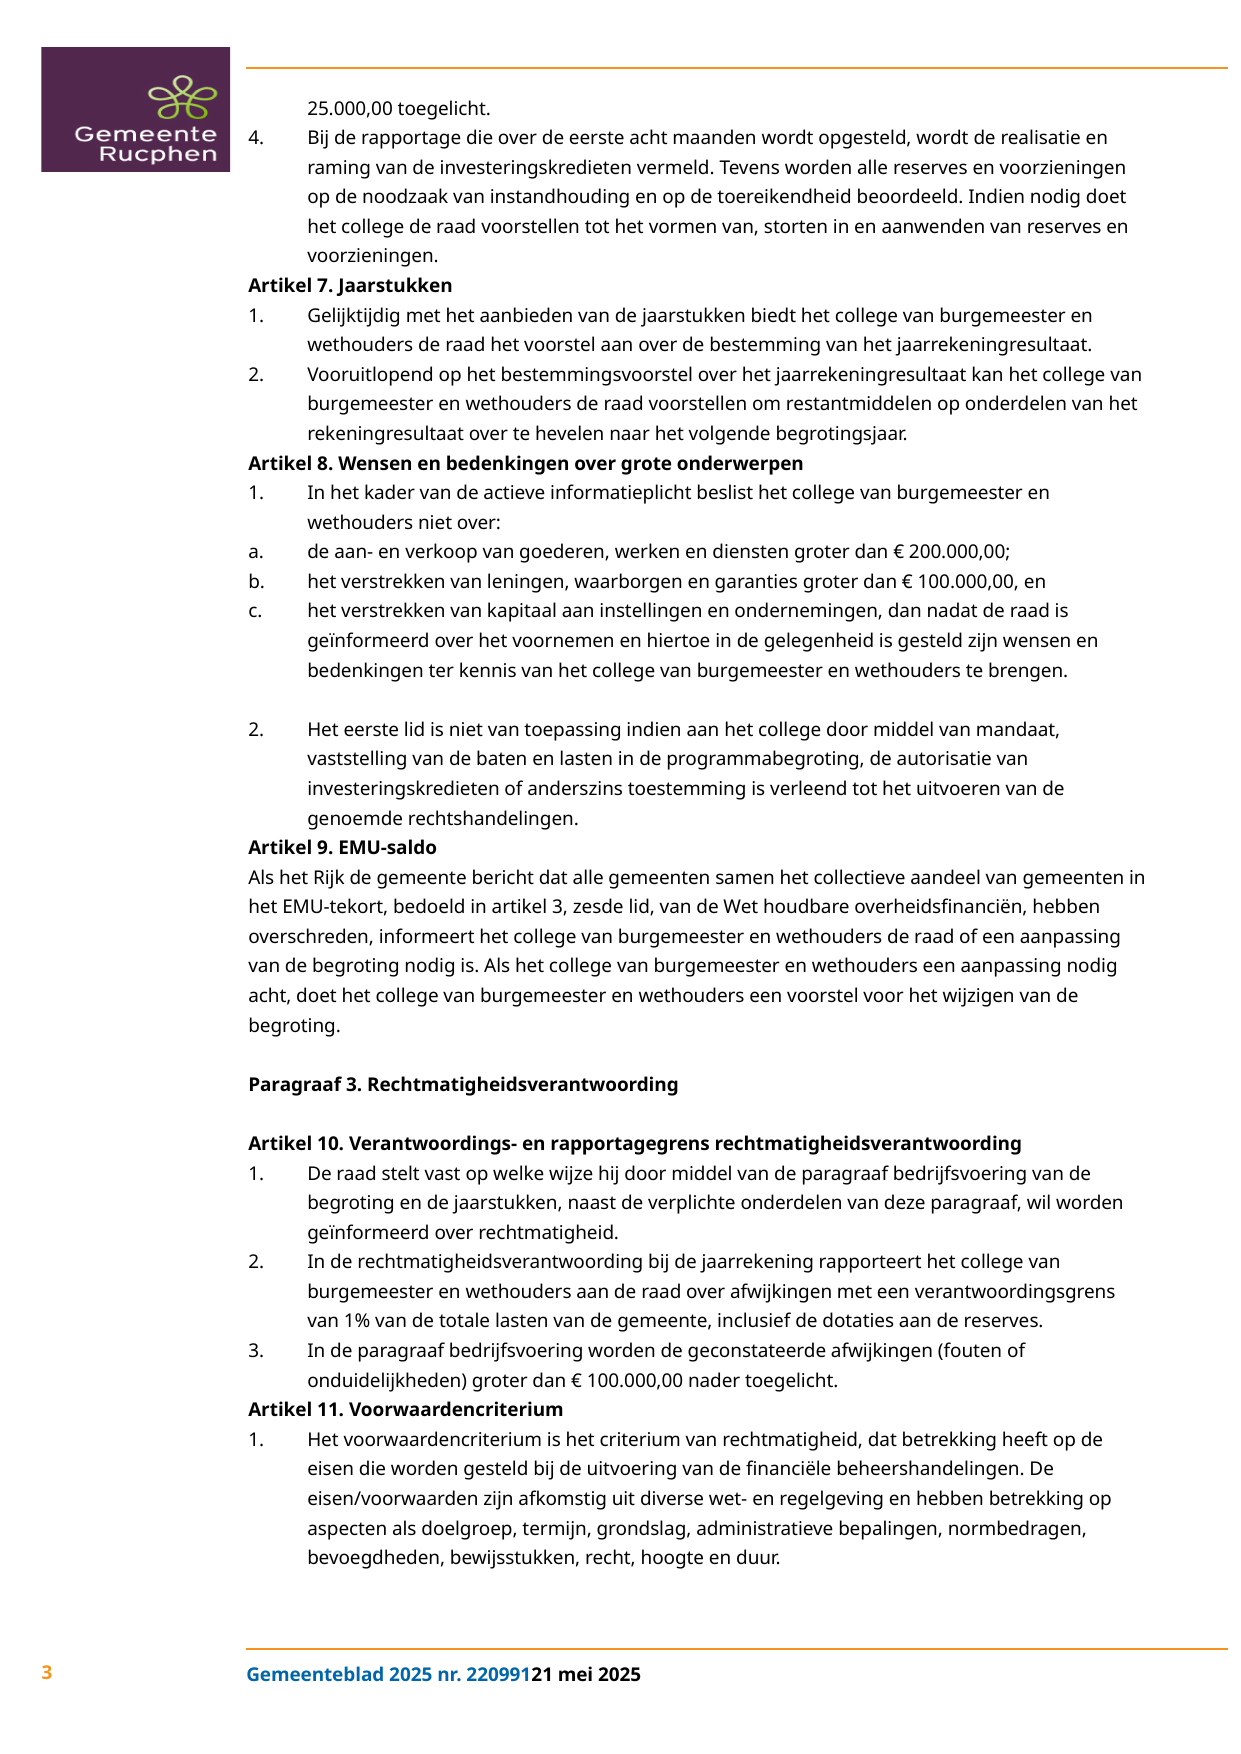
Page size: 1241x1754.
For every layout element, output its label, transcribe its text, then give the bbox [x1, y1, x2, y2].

list het verstrekken van kapitaal aan instellingen en ondernemingen, dan nadat de raad is geïnformeerd over het voornemen en hiertoe in de gelegenheid is gesteld zijn wensen en bedenkingen ter kennis van het college van burgemeester en wethouders te brengen. [248, 598, 1152, 683]
list Het eerste lid is niet van toepassing indien aan het college door middel van mandaat, vaststelling van de baten en lasten in de programmabegroting, de autorisatie van investeringskredieten of anderszins toestemming is verleend tot het uitvoeren van de genoemde rechtshandelingen. [248, 716, 1152, 831]
text Artikel 8. Wensen en bedenkingen over grote onderwerpen [248, 450, 1152, 476]
text Paragraaf 3. Rechtmatigheidsverantwoording [248, 1071, 1152, 1097]
list 25.000,00 toegelicht. [248, 95, 1152, 121]
text Artikel 9. EMU-saldo [248, 834, 1152, 860]
list Het voorwaardencriterium is het criterium van rechtmatigheid, dat betrekking heeft op de eisen die worden gesteld bij de uitvoering van de financiële beheershandelingen. De eisen/voorwaarden zijn afkomstig uit diverse wet- en regelgeving en hebben betrekking op aspecten als doelgroep, termijn, grondslag, administratieve bepalingen, normbedragen, bevoegdheden, bewijsstukken, recht, hoogte en duur. [248, 1426, 1152, 1570]
list Vooruitlopend op het bestemmingsvoorstel over het jaarrekeningresultaat kan het college van burgemeester en wethouders de raad voorstellen om restantmiddelen op onderdelen van het rekeningresultaat over te hevelen naar het volgende begrotingsjaar. [248, 361, 1152, 446]
list De raad stelt vast op welke wijze hij door middel van de paragraaf bedrijfsvoering van de begroting en de jaarstukken, naast de verplichte onderdelen van deze paragraaf, wil worden geïnformeerd over rechtmatigheid. [248, 1160, 1152, 1245]
list In de paragraaf bedrijfsvoering worden de geconstateerde afwijkingen (fouten of onduidelijkheden) groter dan € 100.000,00 nader toegelicht. [248, 1337, 1152, 1393]
text Artikel 11. Voorwaardencriterium [248, 1396, 1152, 1422]
text Artikel 7. Jaarstukken [248, 272, 1152, 298]
list In de rechtmatigheidsverantwoording bij de jaarrekening rapporteert het college van burgemeester en wethouders aan de raad over afwijkingen met een verantwoordingsgrens van 1% van de totale lasten van de gemeente, inclusief de dotaties aan de reserves. [248, 1248, 1152, 1333]
list de aan- en verkoop van goederen, werken en diensten groter dan € 200.000,00; [248, 538, 1152, 564]
text Als het Rijk de gemeente bericht dat alle gemeenten samen het collectieve aandeel van gemeenten in het EMU-tekort, bedoeld in artikel 3, zesde lid, van de Wet houdbare overheidsfinanciën, hebben overschreden, informeert het college van burgemeester en wethouders de raad of een aanpassing van de begroting nodig is. Als het college van burgemeester en wethouders een aanpassing nodig acht, doet het college van burgemeester en wethouders een voorstel voor het wijzigen van de begroting. [248, 864, 1152, 1038]
list In het kader van de actieve informatieplicht beslist het college van burgemeester en wethouders niet over: [248, 479, 1152, 535]
list Gelijktijdig met het aanbieden van de jaarstukken biedt het college van burgemeester en wethouders de raad het voorstel aan over de bestemming van het jaarrekeningresultaat. [248, 302, 1152, 357]
list Bij de rapportage die over de eerste acht maanden wordt opgesteld, wordt de realisatie en raming van de investeringskredieten vermeld. Tevens worden alle reserves en voorzieningen op de noodzaak van instandhouding en op de toereikendheid beoordeeld. Indien nodig doet het college de raad voorstellen tot het vormen van, storten in en aanwenden van reserves en voorzieningen. [248, 124, 1152, 268]
picture [41, 47, 231, 172]
list het verstrekken van leningen, waarborgen en garanties groter dan € 100.000,00, en [248, 568, 1152, 594]
text Artikel 10. Verantwoordings- en rapportagegrens rechtmatigheidsverantwoording [248, 1130, 1152, 1156]
